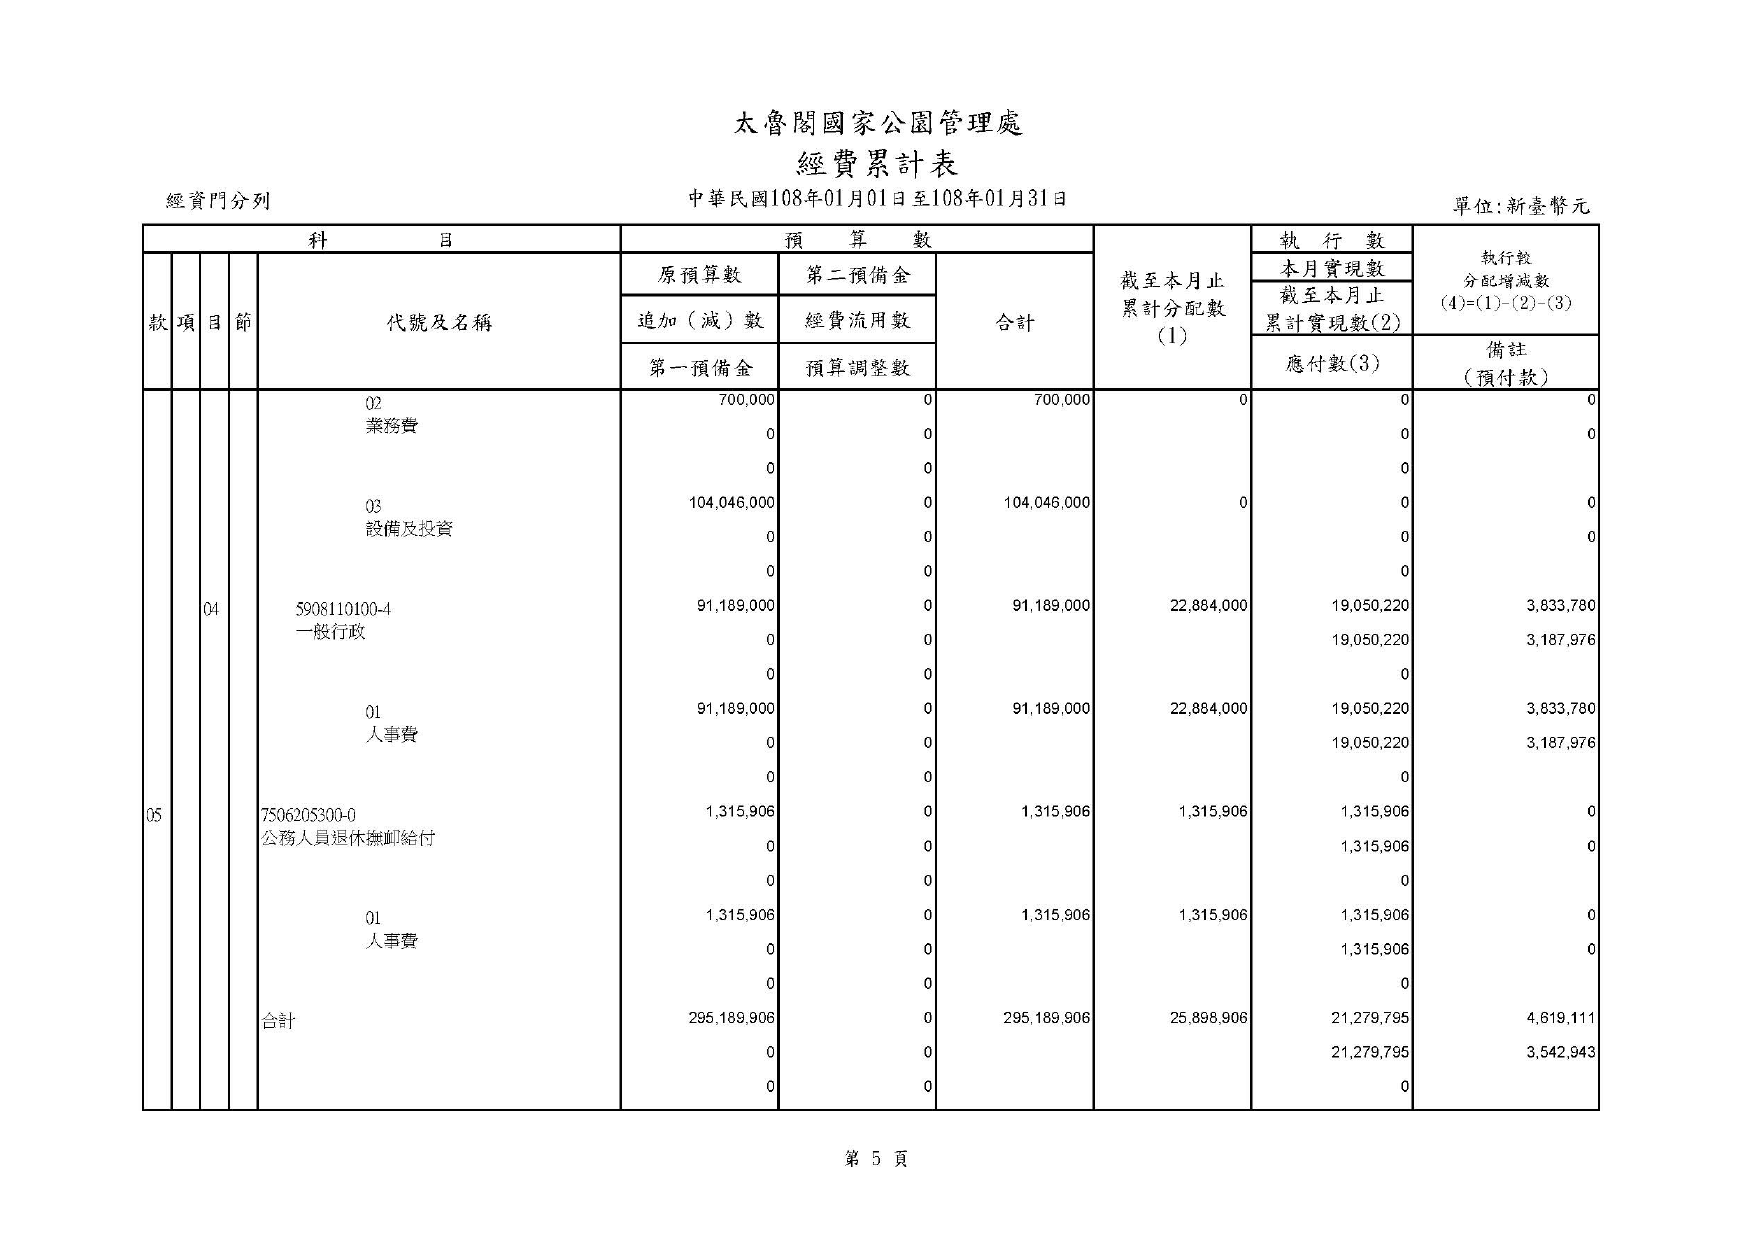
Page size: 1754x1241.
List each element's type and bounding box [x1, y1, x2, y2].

picture [59, 59, 1695, 1216]
